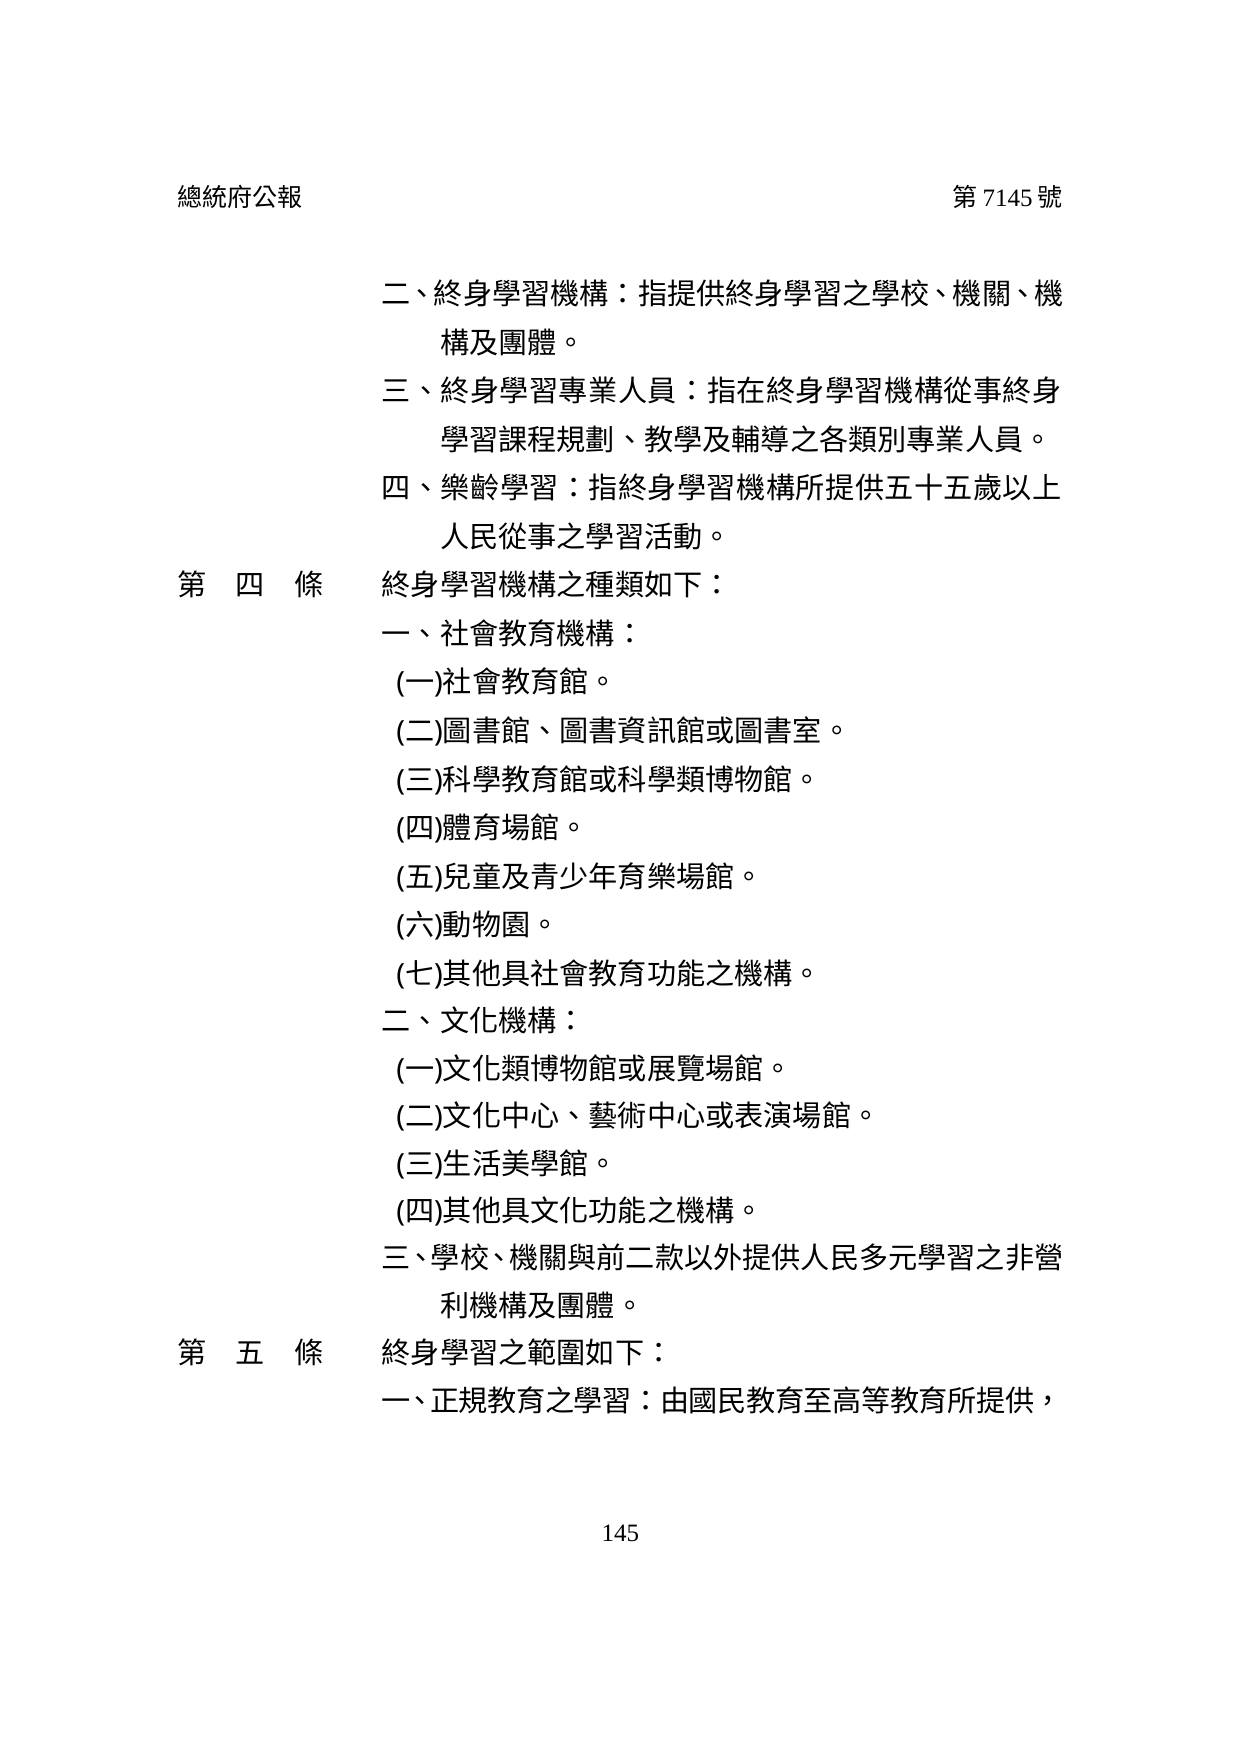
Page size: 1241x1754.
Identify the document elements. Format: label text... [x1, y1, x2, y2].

text (三)生活美學館。 [396, 1136, 1063, 1183]
text (七)其他具社會教育功能之機構。 [396, 945, 1063, 994]
text (一)社會教育館。 [396, 654, 1063, 703]
text 二、文化機構： [381, 994, 1063, 1041]
text 二、終身學習機構：指提供終身學習之學校、機關、機構及團體。 [381, 266, 1063, 363]
text (四)其他具文化功能之機構。 [396, 1183, 1063, 1231]
text (五)兒童及青少年育樂場館。 [396, 848, 1063, 897]
text (一)文化類博物館或展覽場館。 [396, 1041, 1063, 1089]
text 第 五 條 終身學習之範圍如下： [177, 1326, 1063, 1373]
text (二)文化中心、藝術中心或表演場館。 [396, 1089, 1063, 1136]
text 三、學校、機關與前二款以外提供人民多元學習之非營利機構及團體。 [381, 1231, 1063, 1326]
text 一、正規教育之學習：由國民教育至高等教育所提供， [381, 1373, 1063, 1421]
text (三)科學教育館或科學類博物館。 [396, 751, 1063, 800]
text 一、社會教育機構： [381, 606, 1063, 654]
text 四、樂齡學習：指終身學習機構所提供五十五歲以上人民從事之學習活動。 [381, 460, 1063, 557]
text (六)動物園。 [396, 897, 1063, 945]
text (四)體育場館。 [396, 800, 1063, 848]
text (二)圖書館、圖書資訊館或圖書室。 [396, 703, 1063, 751]
text 三、終身學習專業人員：指在終身學習機構從事終身學習課程規劃、教學及輔導之各類別專業人員。 [381, 363, 1063, 460]
text 第 四 條 終身學習機構之種類如下： [177, 557, 1063, 606]
